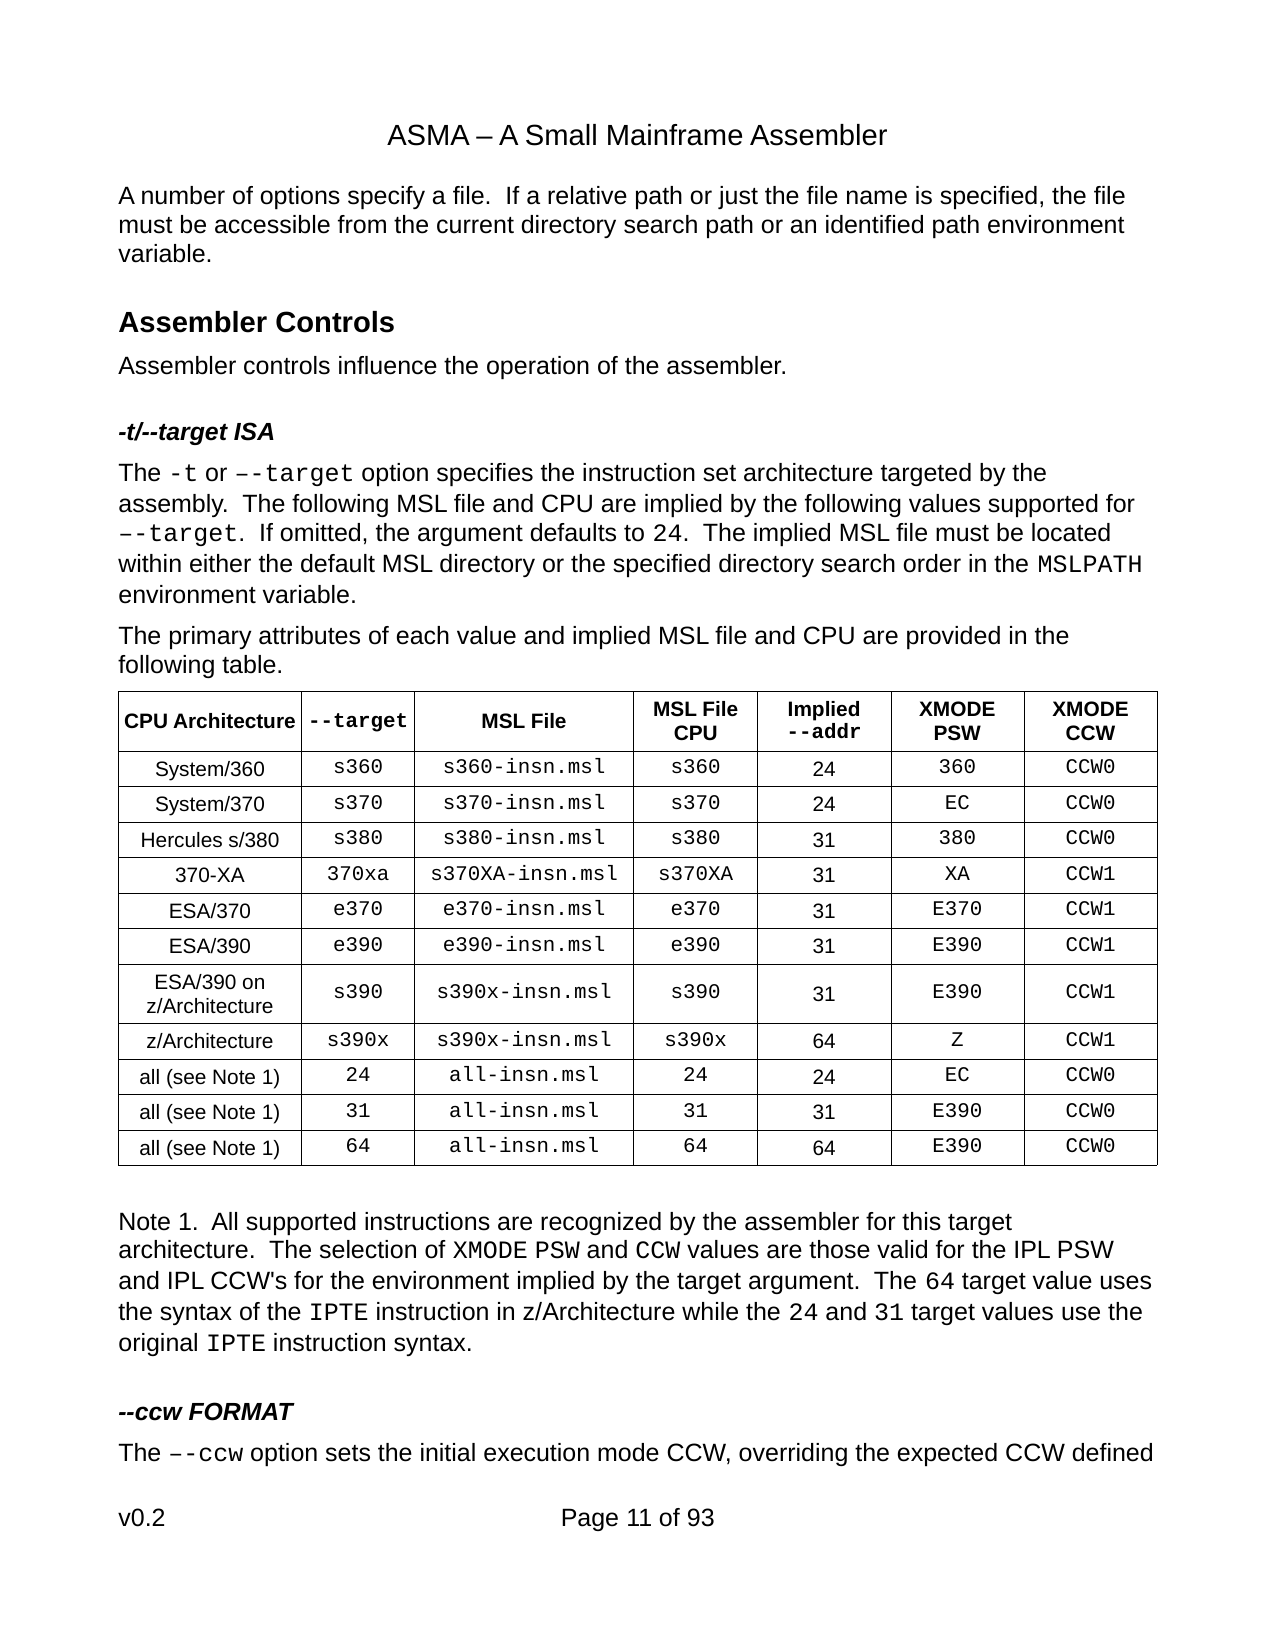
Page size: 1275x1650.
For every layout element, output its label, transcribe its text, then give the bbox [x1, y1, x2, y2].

table_cell e390 [634, 929, 757, 964]
text Assembler controls influence the operation of the assembler. [118, 351, 1157, 380]
table_cell ESA/390 [119, 929, 301, 964]
table_cell s360 [634, 752, 757, 786]
table_cell s380-insn.msl [415, 823, 633, 857]
table_cell Z [892, 1024, 1024, 1059]
table_header MSL File [415, 692, 633, 751]
table_cell 370xa [302, 858, 414, 893]
table_cell 24 [302, 1060, 414, 1094]
table_header XMODE PSW [892, 692, 1024, 751]
table_header Implied --addr [758, 692, 891, 751]
table_cell 31 [302, 1095, 414, 1130]
table_cell 31 [758, 929, 891, 964]
table_cell 64 [634, 1131, 757, 1165]
table_header CPU Architecture [119, 692, 301, 751]
table_cell CCW1 [1025, 858, 1157, 893]
table_cell all (see Note 1) [119, 1060, 301, 1094]
table_cell 31 [758, 823, 891, 857]
text Note 1. All supported instructions are recognized by the assembler for this target architecture. The selection of XMODE PSW and CCW values are those valid for the IPL PSW and IPL CCW's for the environment implied by the target argument. The 64 target value uses the syntax of the IPTE instruction in z/Architecture while the 24 and 31 target values use the original IPTE instruction syntax. [118, 1207, 1157, 1359]
table_header --target [302, 692, 414, 751]
table_cell CCW0 [1025, 1060, 1157, 1094]
subtitle Assembler Controls [118, 305, 1157, 338]
table_cell s370-insn.msl [415, 787, 633, 822]
table_cell CCW0 [1025, 1095, 1157, 1130]
table_cell CCW0 [1025, 823, 1157, 857]
text The -t or –-target option specifies the instruction set architecture targeted by the assembly. The following MSL file and CPU are implied by the following values supported for –-target. If omitted, the argument defaults to 24. The implied MSL file must be located within either the default MSL directory or the specified directory search order in the MSLPATH environment variable. [118, 458, 1157, 608]
table_cell e370 [302, 894, 414, 928]
table_cell all-insn.msl [415, 1060, 633, 1094]
table_cell 64 [758, 1024, 891, 1059]
table_cell 64 [758, 1131, 891, 1165]
table_cell 31 [634, 1095, 757, 1130]
table_cell s390 [302, 965, 414, 1023]
table_cell CCW0 [1025, 1131, 1157, 1165]
table_cell e390 [302, 929, 414, 964]
table_cell 31 [758, 858, 891, 893]
table_header MSL File CPU [634, 692, 757, 751]
table_cell 31 [758, 894, 891, 928]
table_cell CCW1 [1025, 965, 1157, 1023]
table_cell 380 [892, 823, 1024, 857]
table_header XMODE CCW [1025, 692, 1157, 751]
table_cell CCW0 [1025, 787, 1157, 822]
table_cell e370 [634, 894, 757, 928]
table_cell 24 [758, 1060, 891, 1094]
table_cell CCW0 [1025, 752, 1157, 786]
table_cell CCW1 [1025, 929, 1157, 964]
text The –-ccw option sets the initial execution mode CCW, overriding the expected CCW defined [118, 1438, 1157, 1468]
table_cell E390 [892, 929, 1024, 964]
table_cell 370-XA [119, 858, 301, 893]
table_cell CCW1 [1025, 1024, 1157, 1059]
table_cell 24 [634, 1060, 757, 1094]
table_cell s390x [634, 1024, 757, 1059]
table_cell s370 [302, 787, 414, 822]
subtitle --ccw FORMAT [118, 1397, 1157, 1425]
table_cell all-insn.msl [415, 1095, 633, 1130]
table_cell ESA/390 on z/Architecture [119, 965, 301, 1023]
table_cell all (see Note 1) [119, 1095, 301, 1130]
table_cell System/370 [119, 787, 301, 822]
table_cell E390 [892, 1131, 1024, 1165]
table_cell s390x-insn.msl [415, 965, 633, 1023]
table_cell s360-insn.msl [415, 752, 633, 786]
table_cell s360 [302, 752, 414, 786]
table_cell XA [892, 858, 1024, 893]
table_cell ESA/370 [119, 894, 301, 928]
table_cell s370 [634, 787, 757, 822]
table_cell 31 [758, 1095, 891, 1130]
table_cell System/360 [119, 752, 301, 786]
table_cell 64 [302, 1131, 414, 1165]
table_cell E390 [892, 1095, 1024, 1130]
table_cell all-insn.msl [415, 1131, 633, 1165]
text A number of options specify a file. If a relative path or just the file name is specified, the file must be accessible from the current directory search path or an identified path environment variable. [118, 181, 1157, 267]
table_cell CCW1 [1025, 894, 1157, 928]
table_cell s380 [302, 823, 414, 857]
table_cell EC [892, 787, 1024, 822]
table_cell E370 [892, 894, 1024, 928]
table_cell e370-insn.msl [415, 894, 633, 928]
table_cell all (see Note 1) [119, 1131, 301, 1165]
table_cell s390 [634, 965, 757, 1023]
table_cell 24 [758, 752, 891, 786]
table_cell s390x [302, 1024, 414, 1059]
table_cell s380 [634, 823, 757, 857]
table_cell s370XA [634, 858, 757, 893]
table_cell s390x-insn.msl [415, 1024, 633, 1059]
subtitle -t/--target ISA [118, 417, 1157, 446]
table_cell e390-insn.msl [415, 929, 633, 964]
table_cell EC [892, 1060, 1024, 1094]
table_cell Hercules s/380 [119, 823, 301, 857]
table_cell z/Architecture [119, 1024, 301, 1059]
table_cell E390 [892, 965, 1024, 1023]
table_cell 360 [892, 752, 1024, 786]
table_cell s370XA-insn.msl [415, 858, 633, 893]
table_cell 31 [758, 965, 891, 1023]
text The primary attributes of each value and implied MSL file and CPU are provided in the following table. [118, 621, 1157, 678]
table_cell 24 [758, 787, 891, 822]
